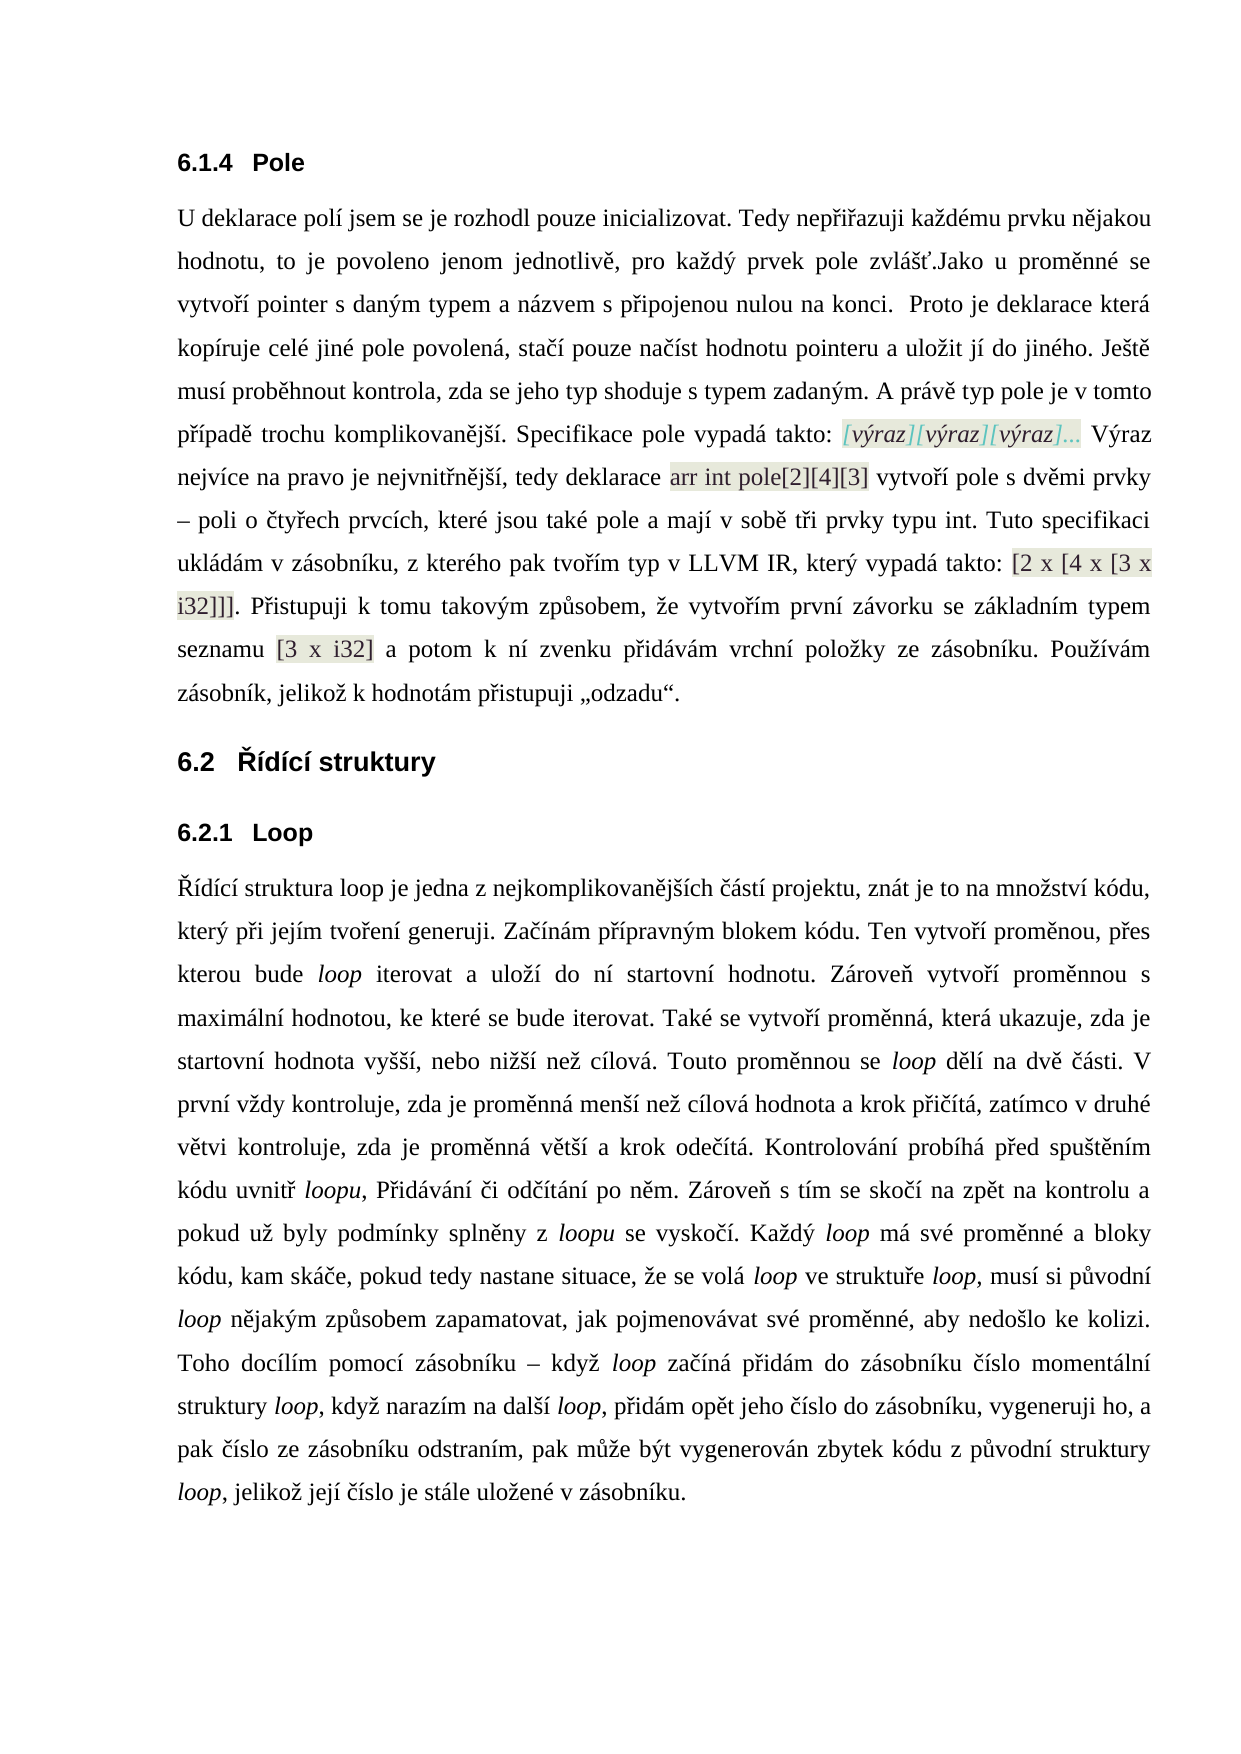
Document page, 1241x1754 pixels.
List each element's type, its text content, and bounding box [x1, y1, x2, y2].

subtitle Pole [177, 148, 1152, 176]
subtitle Loop [177, 818, 1152, 846]
text Řídící struktura loop je jedna z nejkomplikovanějších částí projektu, znát je to na množství kódu, který při jejím tvoření generuji. Začínám přípravným blokem kódu. Ten vytvoří proměnou, přes kterou bude loop iterovat a uloží do ní startovní hodnotu. Zároveň vytvoří proměnnou s maximální hodnotou, ke které se bude iterovat. Také se vytvoří proměnná, která ukazuje, zda je startovní hodnota vyšší, nebo nižší než cílová. Touto proměnnou se loop dělí na dvě části. V první vždy kontroluje, zda je proměnná menší než cílová hodnota a krok přičítá, zatímco v druhé větvi kontroluje, zda je proměnná větší a krok odečítá. Kontrolování probíhá před spuštěním kódu uvnitř loopu, Přidávání či odčítání po něm. Zároveň s tím se skočí na zpět na kontrolu a pokud už byly podmínky splněny z loopu se vyskočí. Každý loop má své proměnné a bloky kódu, kam skáče, pokud tedy nastane situace, že se volá loop ve struktuře loop, musí si původní loop nějakým způsobem zapamatovat, jak pojmenovávat své proměnné, aby nedošlo ke kolizi. Toho docílím pomocí zásobníku – když loop začíná přidám do zásobníku číslo momentální struktury loop, když narazím na další loop, přidám opět jeho číslo do zásobníku, vygeneruji ho, a pak číslo ze zásobníku odstraním, pak může být vygenerován zbytek kódu z původní struktury loop, jelikož její číslo je stále uložené v zásobníku. [177, 873, 1152, 1506]
subtitle Řídící struktury [177, 746, 1152, 777]
text U deklarace polí jsem se je rozhodl pouze inicializovat. Tedy nepřiřazuji každému prvku nějakou hodnotu, to je povoleno jenom jednotlivě, pro každý prvek pole zvlášť.Jako u proměnné se vytvoří pointer s daným typem a názvem s připojenou nulou na konci. Proto je deklarace která kopíruje celé jiné pole povolená, stačí pouze načíst hodnotu pointeru a uložit jí do jiného. Ještě musí proběhnout kontrola, zda se jeho typ shoduje s typem zadaným. A právě typ pole je v tomto případě trochu komplikovanější. Specifikace pole vypadá takto: [výraz][výraz][výraz]... Výraz nejvíce na pravo je nejvnitřnější, tedy deklarace arr int pole[2][4][3] vytvoří pole s dvěmi prvky – poli o čtyřech prvcích, které jsou také pole a mají v sobě tři prvky typu int. Tuto specifikaci ukládám v zásobníku, z kterého pak tvořím typ v LLVM IR, který vypadá takto: [2 x [4 x [3 x i32]]]. Přistupuji k tomu takovým způsobem, že vytvořím první závorku se základním typem seznamu [3 x i32] a potom k ní zvenku přidávám vrchní položky ze zásobníku. Používám zásobník, jelikož k hodnotám přistupuji „odzadu“. [177, 203, 1152, 706]
